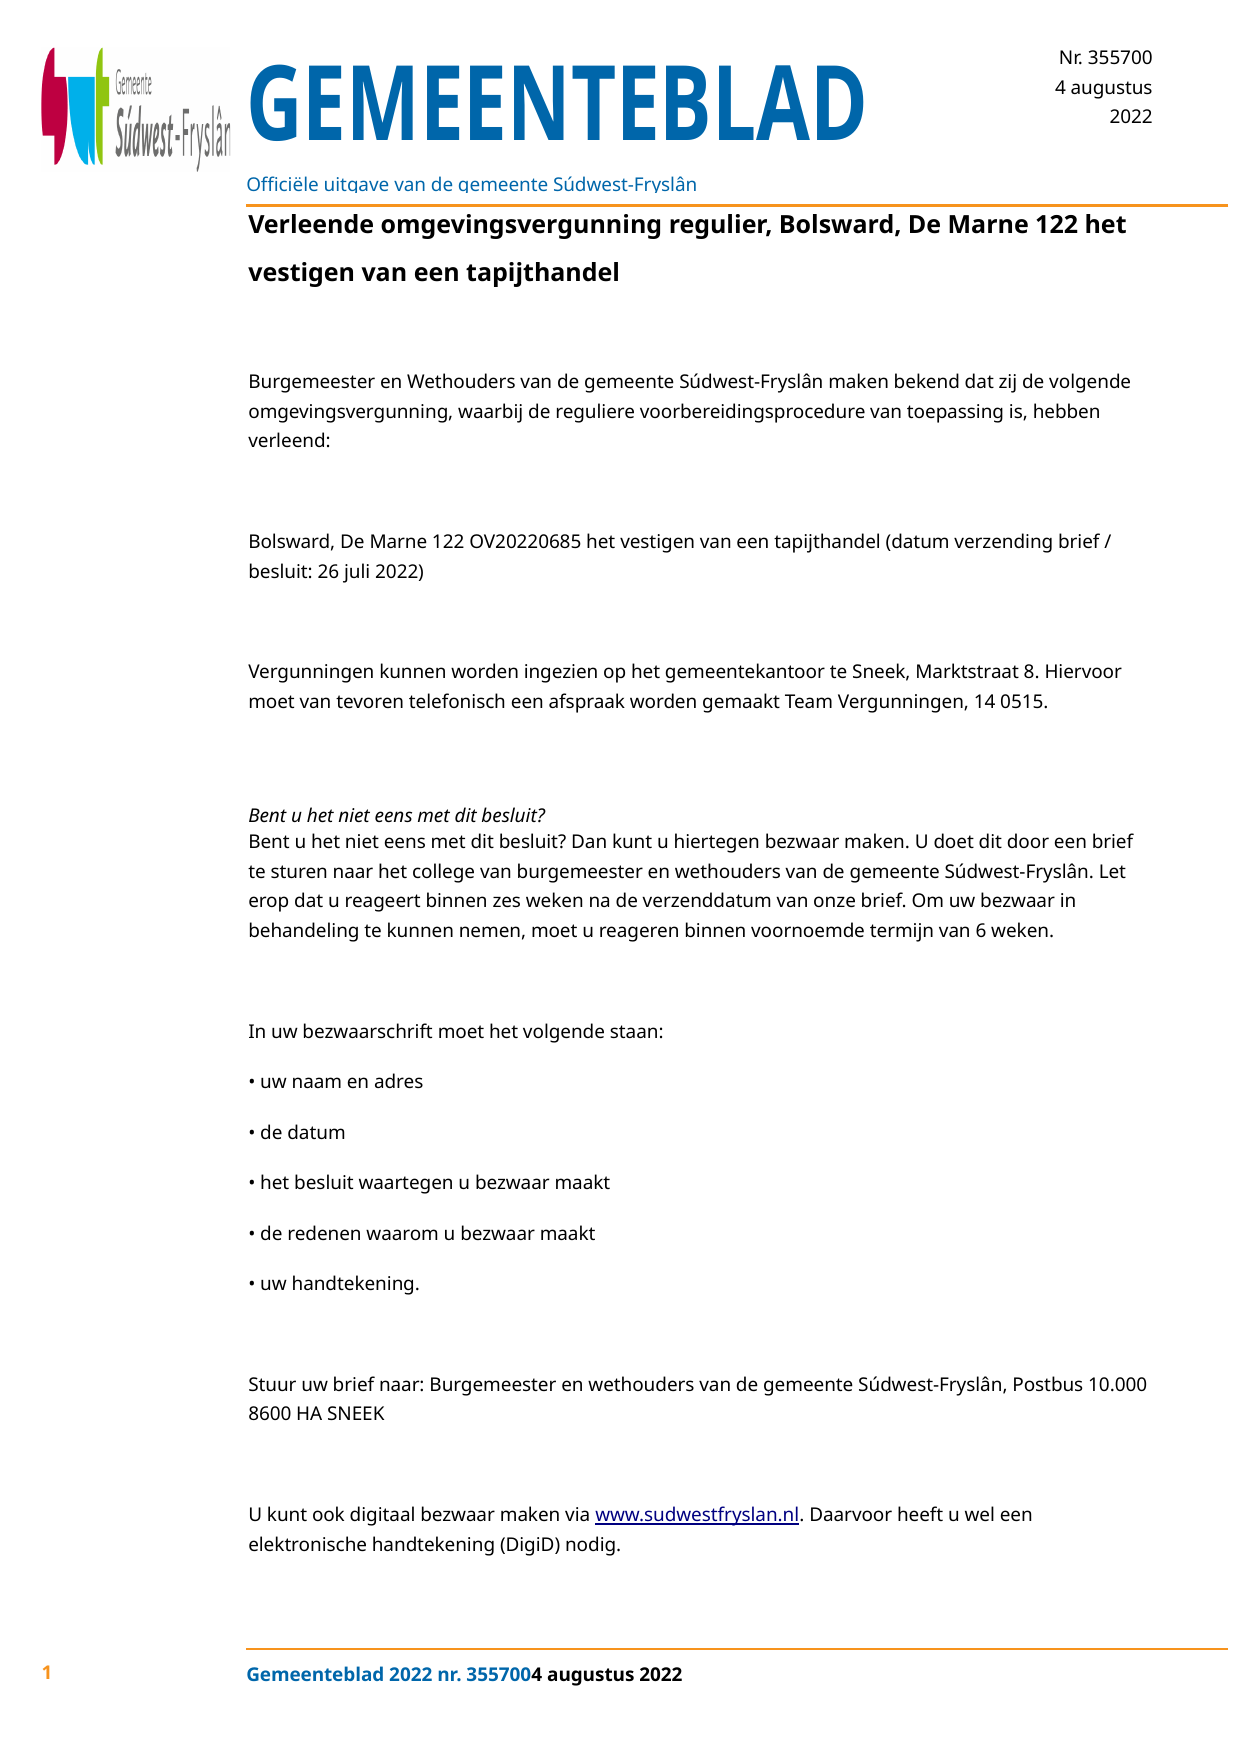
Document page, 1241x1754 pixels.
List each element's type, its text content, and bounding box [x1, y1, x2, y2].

text Verleende omgevingsvergunning regulier, Bolsward, De Marne 122 het vestigen van een tapijthandel [248, 207, 1152, 288]
text • het besluit waartegen u bezwaar maakt [248, 1169, 1152, 1195]
text • de datum [248, 1119, 1152, 1144]
text Burgemeester en Wethouders van de gemeente Súdwest-Fryslân maken bekend dat zij de volgende omgevingsvergunning, waarbij de reguliere voorbereidingsprocedure van toepassing is, hebben verleend: [248, 368, 1152, 453]
text Bolsward, De Marne 122 OV20220685 het vestigen van een tapijthandel (datum verzending brief / besluit: 26 juli 2022) [248, 528, 1152, 584]
text Bent u het niet eens met dit besluit? [248, 803, 1152, 828]
text U kunt ook digitaal bezwaar maken via www.sudwestfryslan.nl. Daarvoor heeft u wel een elektronische handtekening (DigiD) nodig. [248, 1501, 1152, 1557]
text Bent u het niet eens met dit besluit? Dan kunt u hiertegen bezwaar maken. U doet dit door een brief te sturen naar het college van burgemeester en wethouders van de gemeente Súdwest-Fryslân. Let erop dat u reageert binnen zes weken na de verzenddatum van onze brief. Om uw bezwaar in behandeling te kunnen nemen, moet u reageren binnen voornoemde termijn van 6 weken. [248, 828, 1152, 943]
picture [41, 47, 231, 172]
text In uw bezwaarschrift moet het volgende staan: [248, 1018, 1152, 1044]
text Vergunningen kunnen worden ingezien op het gemeentekantoor te Sneek, Marktstraat 8. Hiervoor moet van tevoren telefonisch een afspraak worden gemaakt Team Vergunningen, 14 0515. [248, 659, 1152, 714]
text • uw naam en adres [248, 1068, 1152, 1094]
text • de redenen waarom u bezwaar maakt [248, 1220, 1152, 1245]
text Stuur uw brief naar: Burgemeester en wethouders van de gemeente Súdwest-Fryslân, Postbus 10.000 8600 HA SNEEK [248, 1371, 1152, 1426]
text • uw handtekening. [248, 1270, 1152, 1296]
